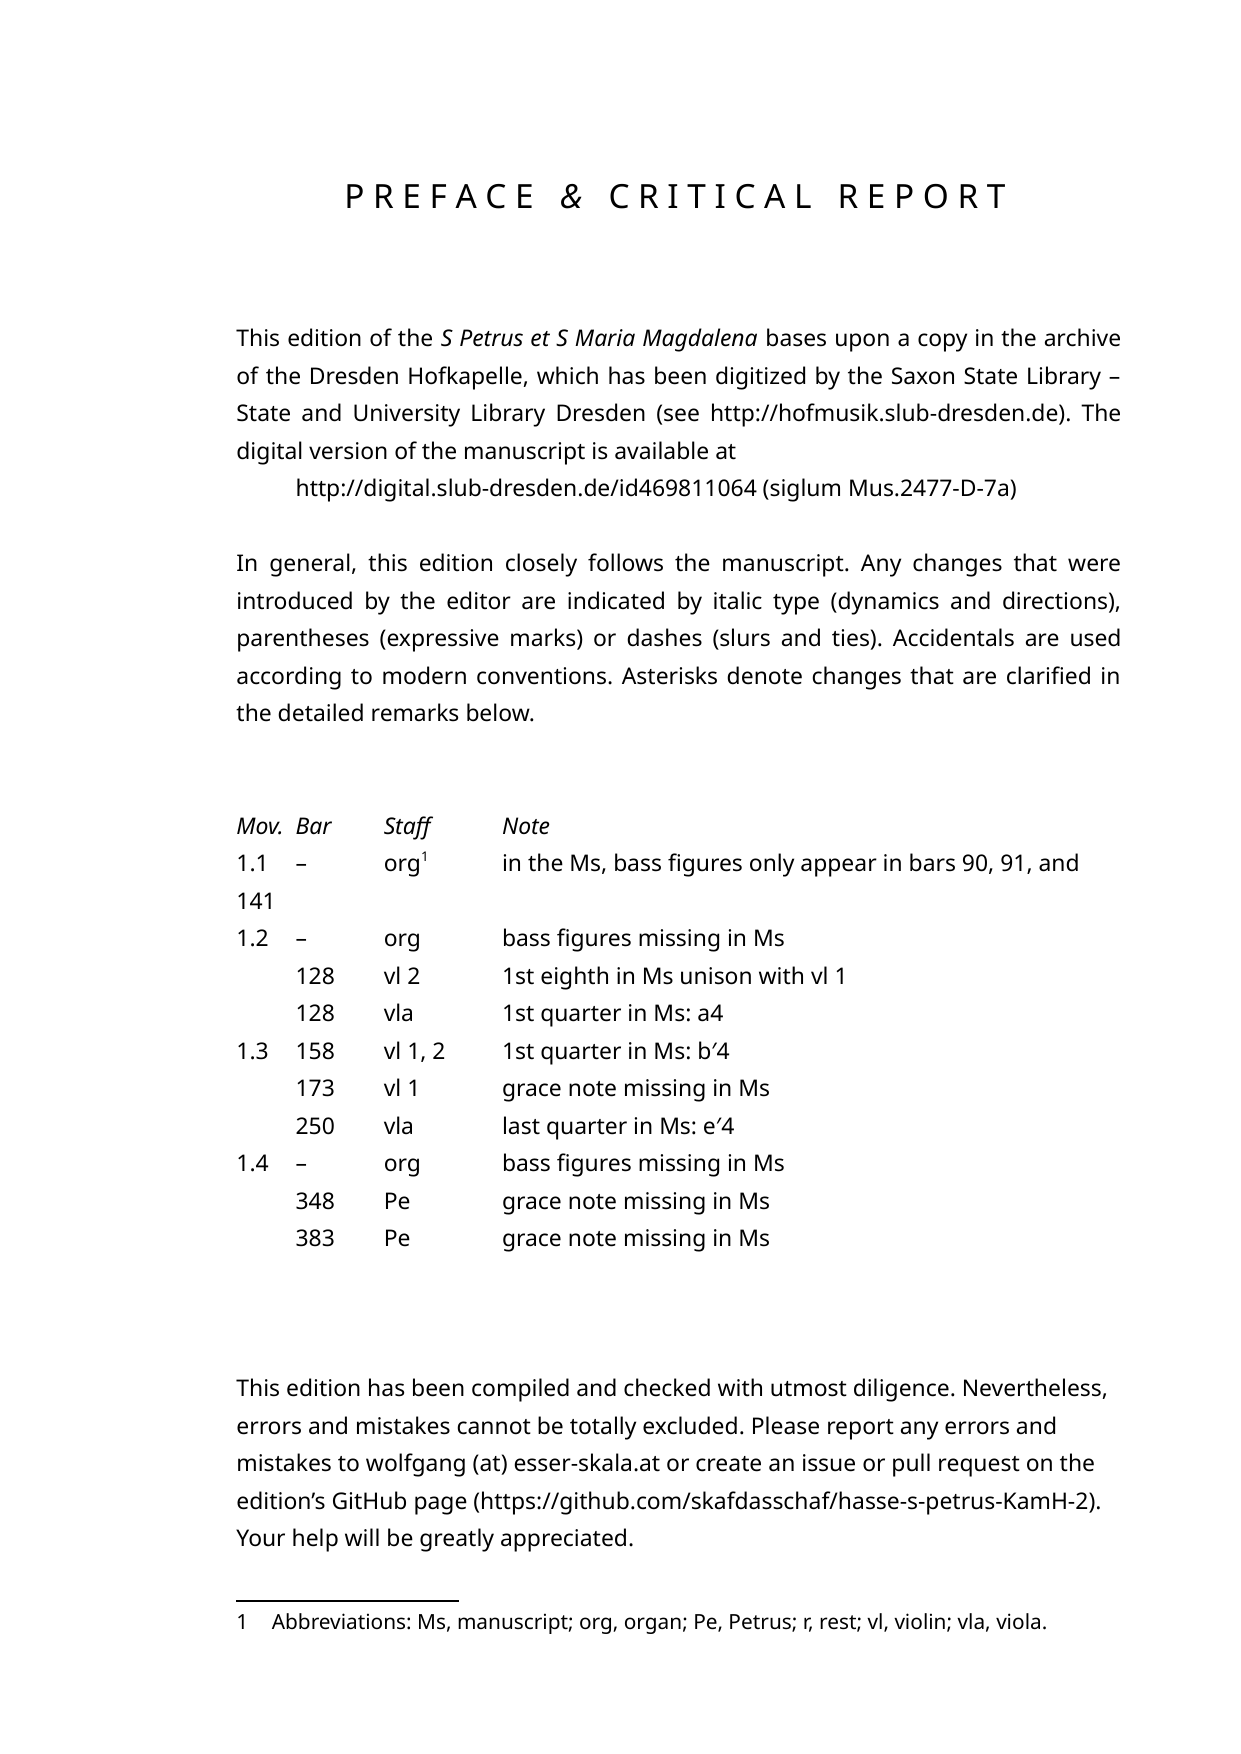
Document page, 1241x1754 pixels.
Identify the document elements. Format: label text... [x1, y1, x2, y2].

text This edition of the S Petrus et S Maria Magdalena bases upon a copy in the archive of the Dresden Hofkapelle, which has been digitized by the Saxon State Library – State and University Library Dresden (see http://hofmusik.slub-dresden.de). The digital version of the manuscript is available at [236, 322, 1122, 466]
text P R E F A C E & C R I T I C A L R E P O R T [236, 173, 1122, 218]
text Mov. Bar Staff Note 1.1 – org in the Ms, bass figures only appear in bars 90, 91, and 141 1.2 – org bass figures missing in Ms 128 vl 2 1st eighth in Ms unison with vl 1 128 vla 1st quarter in Ms: a4 1.3 158 vl 1, 2 1st quarter in Ms: b′4 173 vl 1 grace note missing in Ms 250 vla last quarter in Ms: e′4 1.4 – org bass figures missing in Ms 348 Pe grace note missing in Ms 383 Pe grace note missing in Ms This edition has been compiled and checked with utmost diligence. Nevertheless, errors and mistakes cannot be totally excluded. Please report any errors and mistakes to wolfgang (at) esser-skala.at or create an issue or pull request on the edition’s GitHub page (https://github.com/skafdasschaf/hasse-s-petrus-KamH-2). Your help will be greatly appreciated. [236, 810, 1122, 1554]
text Abbreviations: Ms, manuscript; org, organ; Pe, Petrus; r, rest; vl, violin; vla, viola. [236, 1607, 1122, 1636]
text In general, this edition closely follows the manuscript. Any changes that were introduced by the editor are indicated by italic type (dynamics and directions), parentheses (expressive marks) or dashes (slurs and ties). Accidentals are used according to modern conventions. Asterisks denote changes that are clarified in the detailed remarks below. [236, 547, 1122, 729]
text http://digital.slub-dresden.de/id469811064 (siglum Mus.2477-D-7a) [236, 472, 1122, 504]
